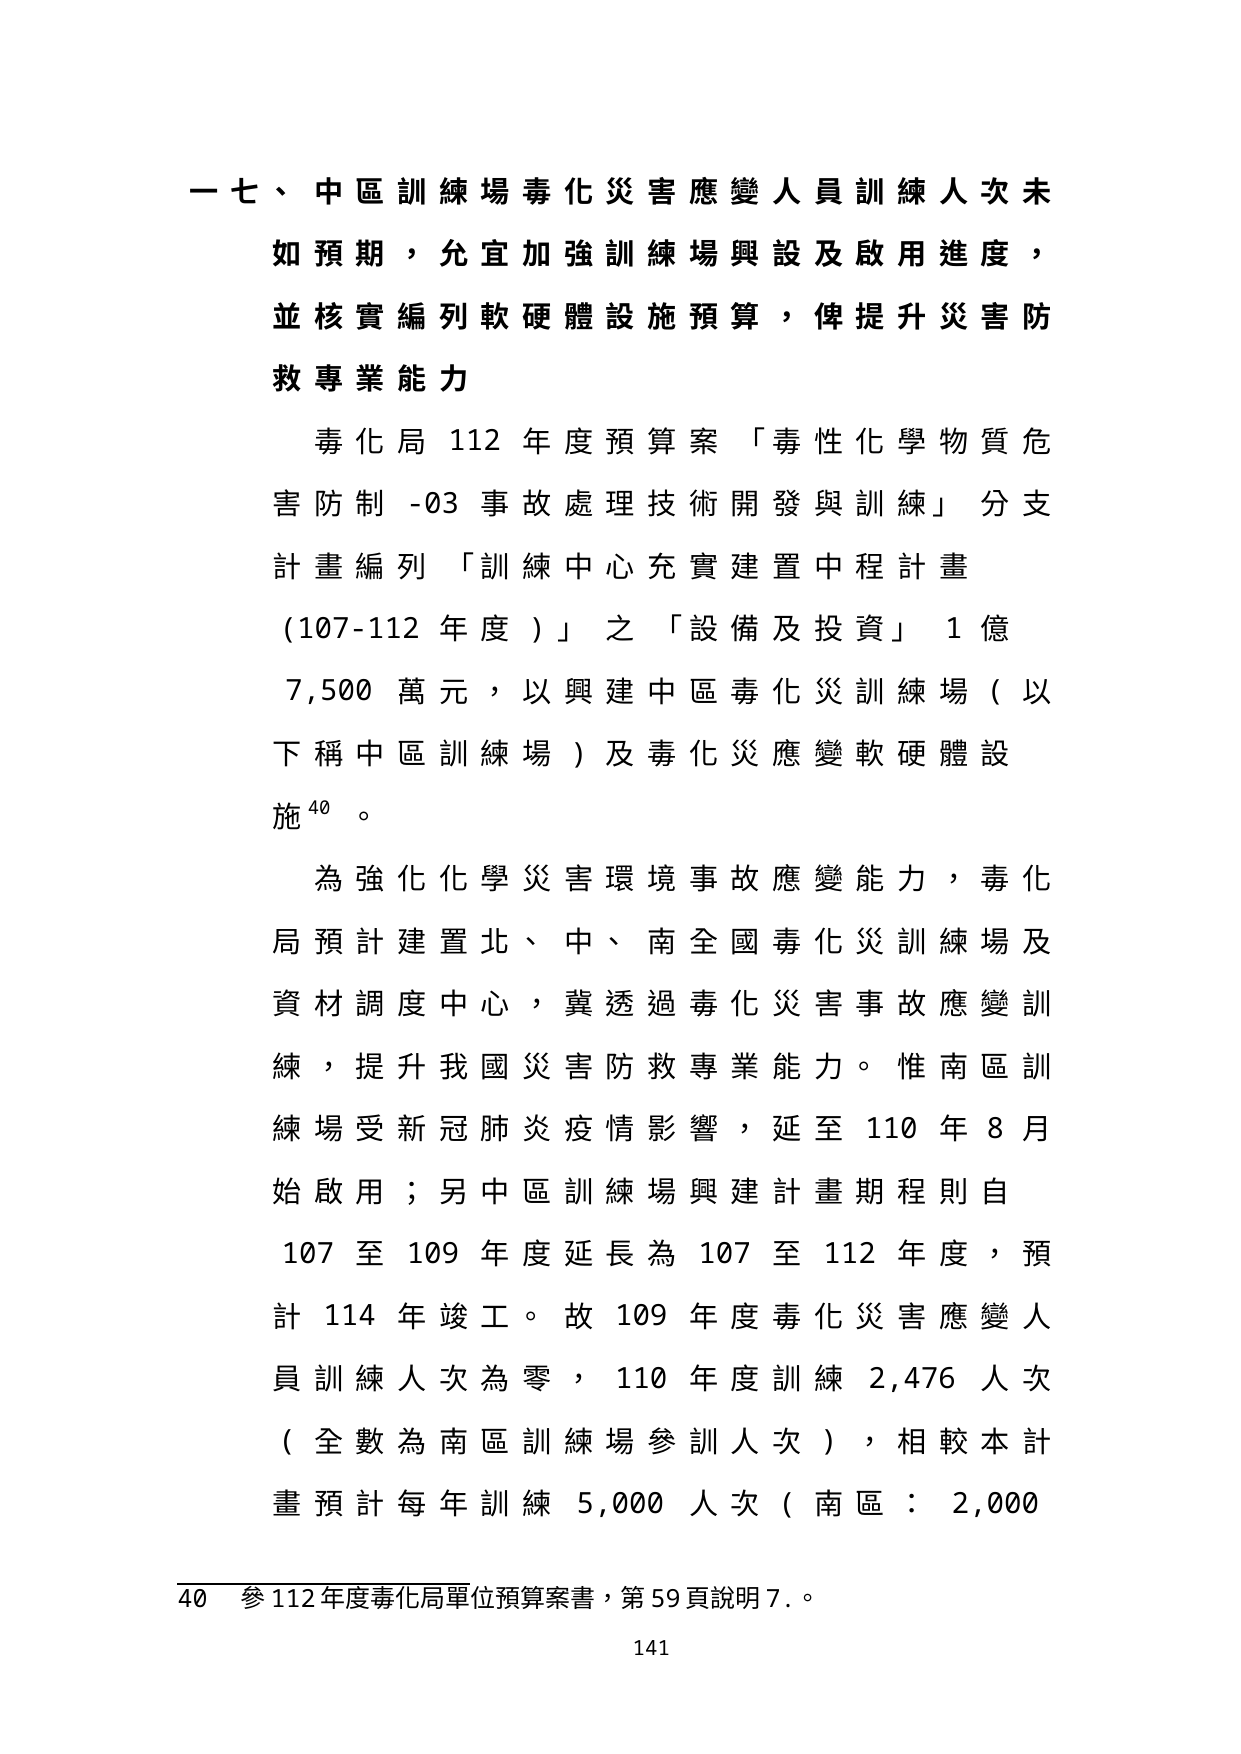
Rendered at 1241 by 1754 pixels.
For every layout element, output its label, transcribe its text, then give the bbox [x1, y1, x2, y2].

text 為強化化學災害環境事故應變能力，毒化局預計建置北、中、南全國毒化災訓練場及資材調度中心，冀透過毒化災害事故應變訓練，提升我國災害防救專業能力。惟南區訓練場受新冠肺炎疫情影響，延至110年8月始啟用；另中區訓練場興建計畫期程則自107至109年度延長為107至112年度，預計114年竣工。故109年度毒化災害應變人員訓練人次為零，110年度訓練2,476人次(全數為南區訓練場參訓人次)，相較本計畫預計每年訓練5,000人次(南區：2,000 [242, 835, 1058, 1523]
text 一七、中區訓練場毒化災害應變人員訓練人次未如預期，允宜加強訓練場興設及啟用進度，並核實編列軟硬體設施預算，俾提升災害防救專業能力 [183, 148, 1058, 398]
text 毒化局112年度預算案「毒性化學物質危害防制-03事故處理技術開發與訓練」分支計畫編列「訓練中心充實建置中程計畫(107-112年度)」之「設備及投資」1億7,500萬元，以興建中區毒化災訓練場(以下稱中區訓練場)及毒化災應變軟硬體設施。 [242, 398, 1058, 835]
text 參112年度毒化局單位預算案書，第59頁說明7.。 [177, 1584, 1063, 1613]
